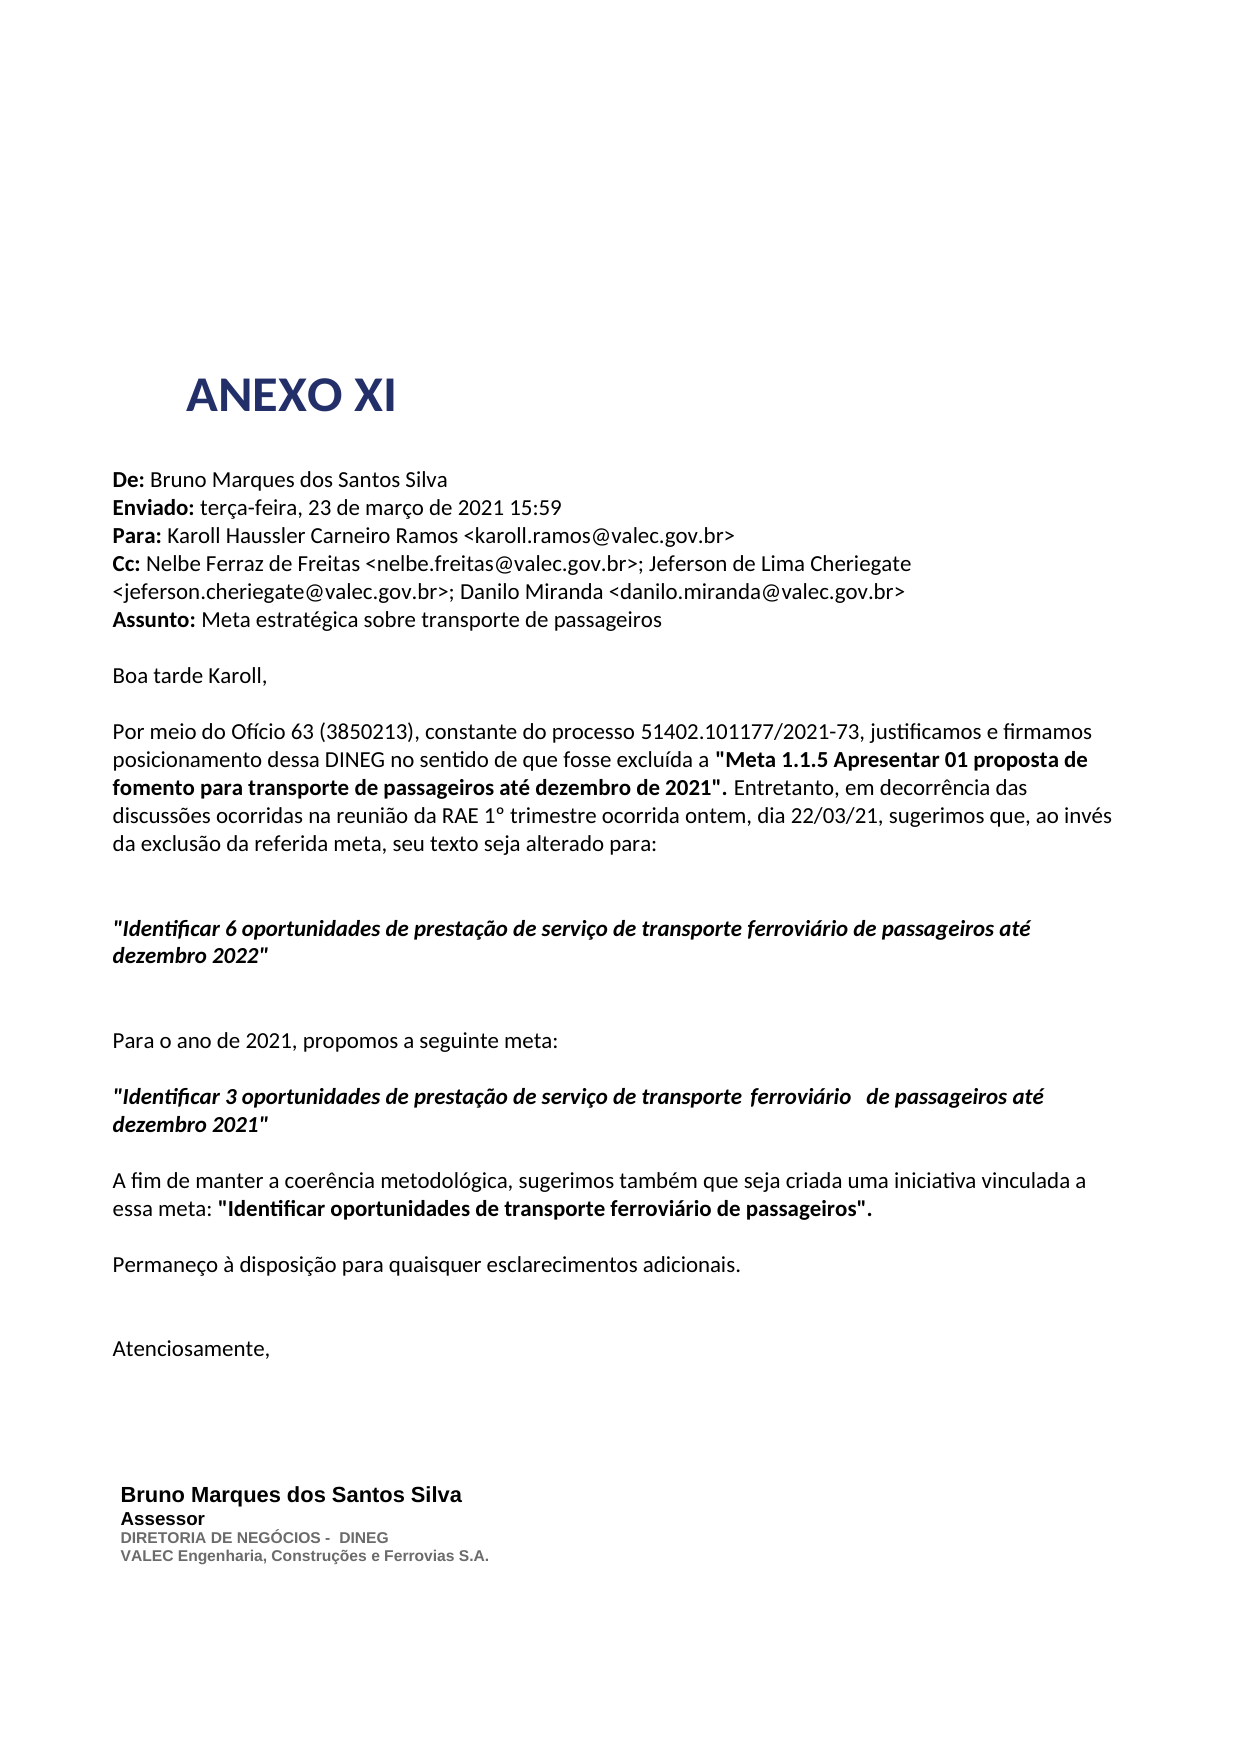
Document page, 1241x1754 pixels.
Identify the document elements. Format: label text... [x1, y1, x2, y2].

text Por meio do Ofício 63 (3850213), constante do processo 51402.101177/2021-73, justificamos e firmamos posicionamento dessa DINEG no sentido de que fosse excluída a "Meta 1.1.5 Apresentar 01 proposta de fomento para transporte de passageiros até dezembro de 2021". Entretanto, em decorrência das discussões ocorridas na reunião da RAE 1º trimestre ocorrida ontem, dia 22/03/21, sugerimos que, ao invés da exclusão da referida meta, seu texto seja alterado para: [112, 717, 1128, 858]
text De: Bruno Marques dos Santos Silva Enviado: terça-feira, 23 de março de 2021 15:59 Para: Karoll Haussler Carneiro Ramos <karoll.ramos@valec.gov.br> Cc: Nelbe Ferraz de Freitas <nelbe.freitas@valec.gov.br>; Jeferson de Lima Cheriegate <jeferson.cheriegate@valec.gov.br>; Danilo Miranda <danilo.miranda@valec.gov.br> Assunto: Meta estratégica sobre transporte de passageiros [112, 465, 1128, 633]
text Para o ano de 2021, propomos a seguinte meta: [112, 1026, 1128, 1054]
text Boa tarde Karoll, [112, 661, 1128, 689]
text "Identificar 3 oportunidades de prestação de serviço de transporte ferroviário de passageiros até dezembro 2021" [112, 1082, 1128, 1138]
text Atenciosamente, [112, 1334, 1128, 1362]
subtitle ANEXO XI [112, 363, 1128, 424]
table_header Bruno Marques dos Santos Silva Assessor DIRETORIA DE NEGÓCIOS - DINEG VALEC Engenharia, Construções e Ferrovias S.A. [119, 1418, 1003, 1573]
text A fim de manter a coerência metodológica, sugerimos também que seja criada uma iniciativa vinculada a essa meta: "Identificar oportunidades de transporte ferroviário de passageiros". [112, 1166, 1128, 1222]
text Permaneço à disposição para quaisquer esclarecimentos adicionais. [112, 1250, 1128, 1278]
text "Identificar 6 oportunidades de prestação de serviço de transporte ferroviário de passageiros até dezembro 2022" [112, 914, 1128, 970]
